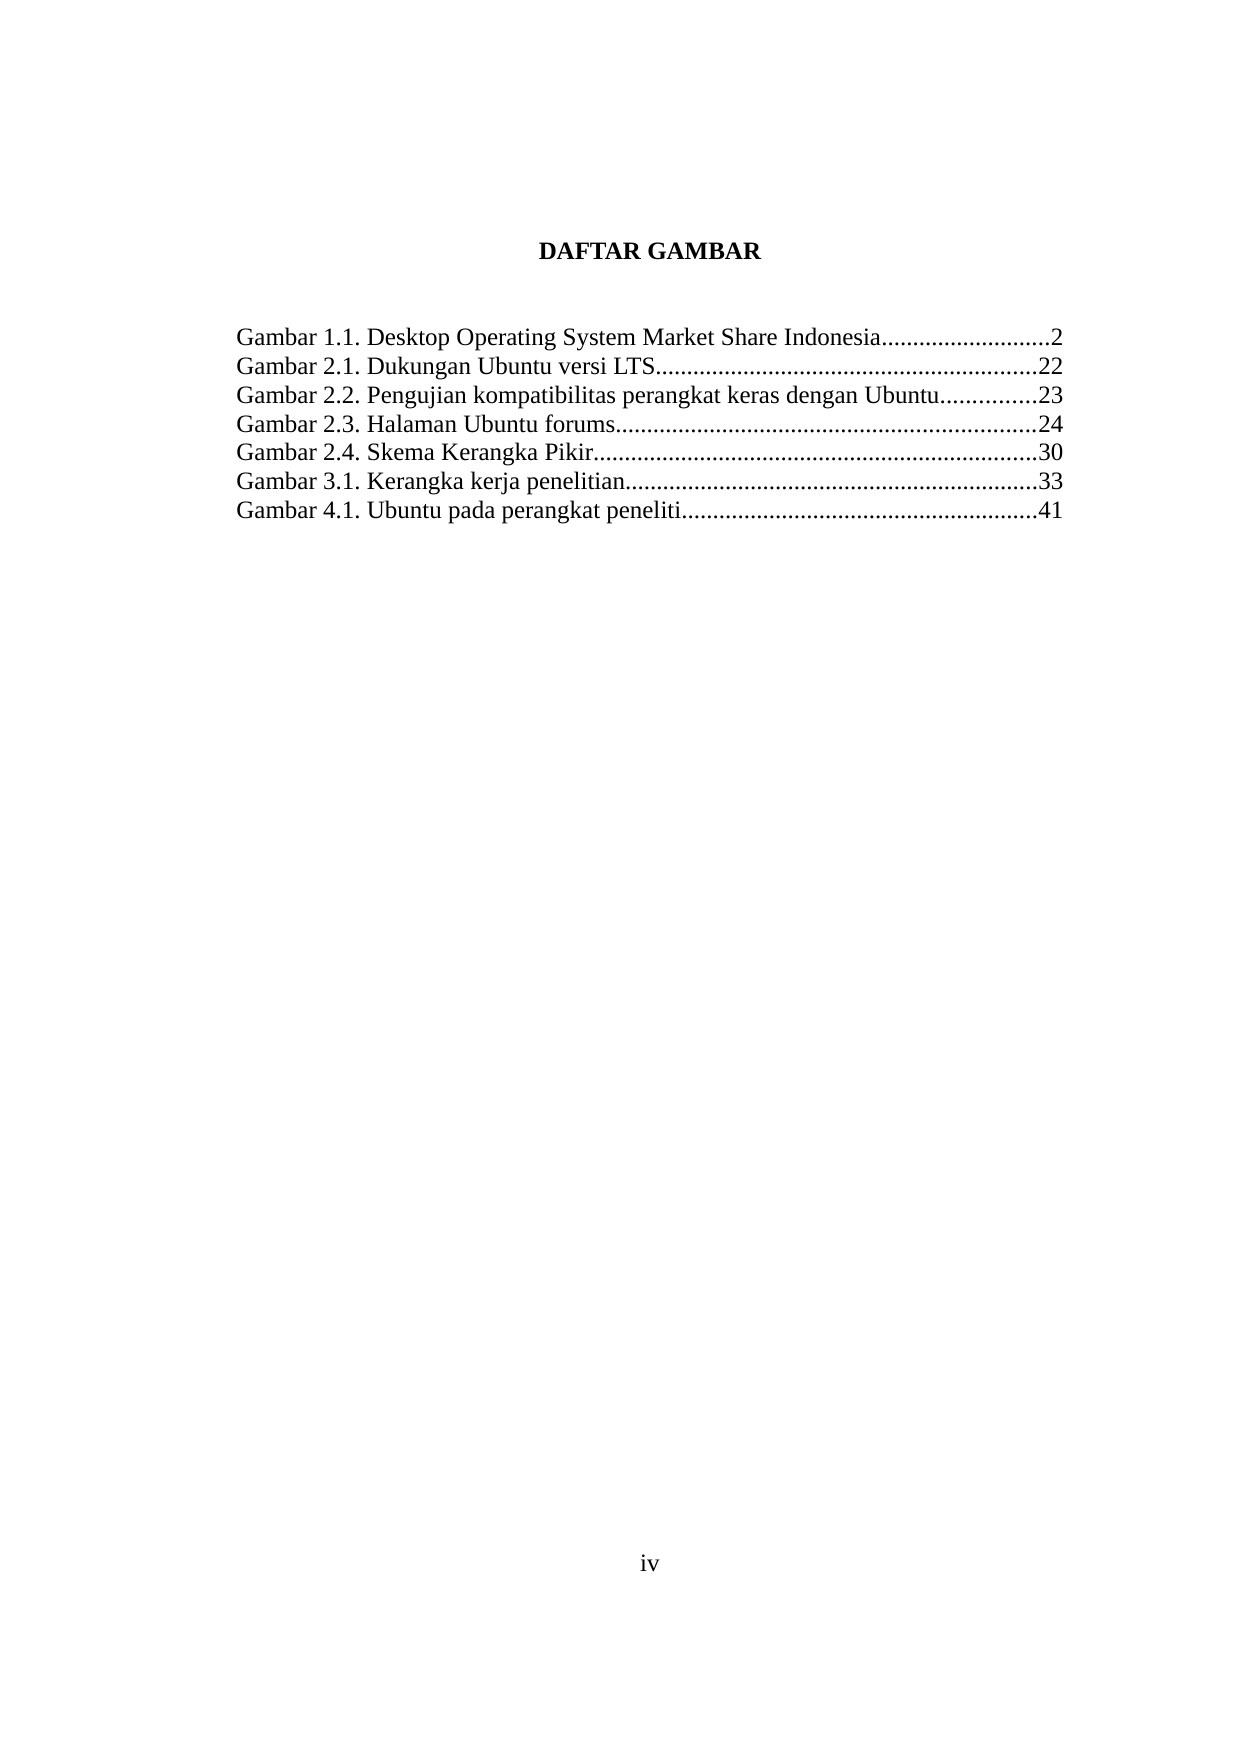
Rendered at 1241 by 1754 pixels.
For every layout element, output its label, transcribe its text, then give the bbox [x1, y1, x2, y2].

text Gambar 3.1. Kerangka kerja penelitian 33 [236, 466, 1063, 495]
text Gambar 4.1. Ubuntu pada perangkat peneliti 41 [236, 495, 1063, 524]
text Gambar 2.2. Pengujian kompatibilitas perangkat keras dengan Ubuntu 23 [236, 380, 1063, 409]
text Gambar 2.1. Dukungan Ubuntu versi LTS 22 [236, 351, 1063, 380]
text Gambar 1.1. Desktop Operating System Market Share Indonesia 2 [236, 322, 1063, 351]
subtitle DAFTAR GAMBAR [236, 236, 1063, 265]
text Gambar 2.4. Skema Kerangka Pikir 30 [236, 437, 1063, 466]
text Gambar 2.3. Halaman Ubuntu forums 24 [236, 409, 1063, 437]
